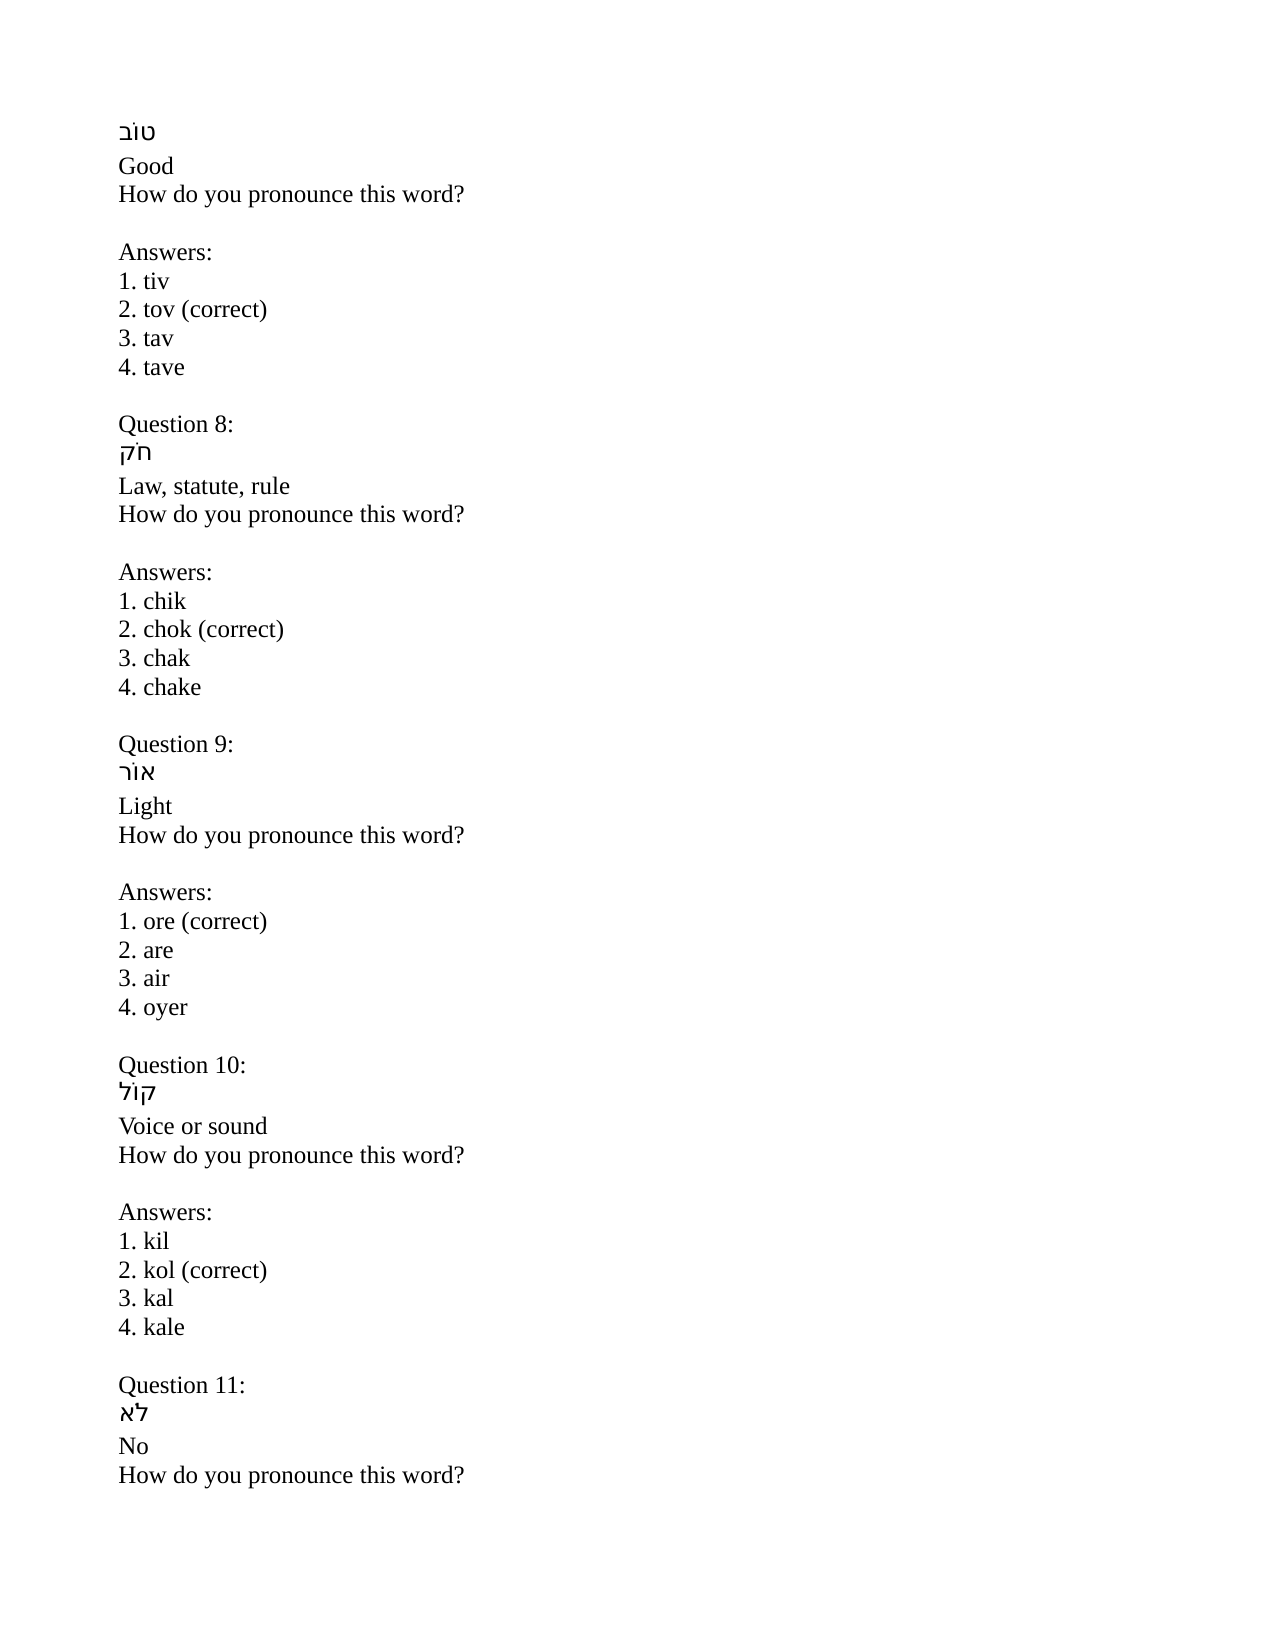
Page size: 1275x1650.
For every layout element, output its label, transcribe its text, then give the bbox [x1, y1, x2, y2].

text אוֹר [118, 758, 1157, 791]
text חֹק [118, 438, 1157, 471]
text How do you pronounce this word? [118, 820, 1157, 848]
text 4. tave [118, 352, 1157, 381]
text Question 11: [118, 1370, 1157, 1398]
text 2. are [118, 935, 1157, 963]
text 1. chik [118, 586, 1157, 614]
text Good [118, 151, 1157, 179]
text Answers: [118, 237, 1157, 266]
text Answers: [118, 557, 1157, 586]
text Question 10: [118, 1050, 1157, 1078]
text 1. tiv [118, 266, 1157, 294]
text Question 9: [118, 729, 1157, 758]
text Voice or sound [118, 1111, 1157, 1140]
text 3. kal [118, 1283, 1157, 1312]
text 4. oyer [118, 992, 1157, 1021]
text לֹא [118, 1398, 1157, 1431]
text Light [118, 791, 1157, 820]
text 3. tav [118, 323, 1157, 352]
text No [118, 1431, 1157, 1460]
text Answers: [118, 877, 1157, 906]
text How do you pronounce this word? [118, 179, 1157, 208]
text 4. chake [118, 672, 1157, 701]
text Answers: [118, 1197, 1157, 1226]
text 4. kale [118, 1312, 1157, 1341]
text 2. chok (correct) [118, 614, 1157, 643]
text Question 8: [118, 409, 1157, 438]
text טוֹב [118, 118, 1157, 151]
text How do you pronounce this word? [118, 1140, 1157, 1168]
text 3. air [118, 963, 1157, 992]
text 2. tov (correct) [118, 294, 1157, 323]
text How do you pronounce this word? [118, 499, 1157, 528]
text 3. chak [118, 643, 1157, 672]
text How do you pronounce this word? [118, 1460, 1157, 1489]
text 1. kil [118, 1226, 1157, 1255]
text קוֹל [118, 1078, 1157, 1111]
text Law, statute, rule [118, 471, 1157, 499]
text 2. kol (correct) [118, 1255, 1157, 1283]
text 1. ore (correct) [118, 906, 1157, 935]
